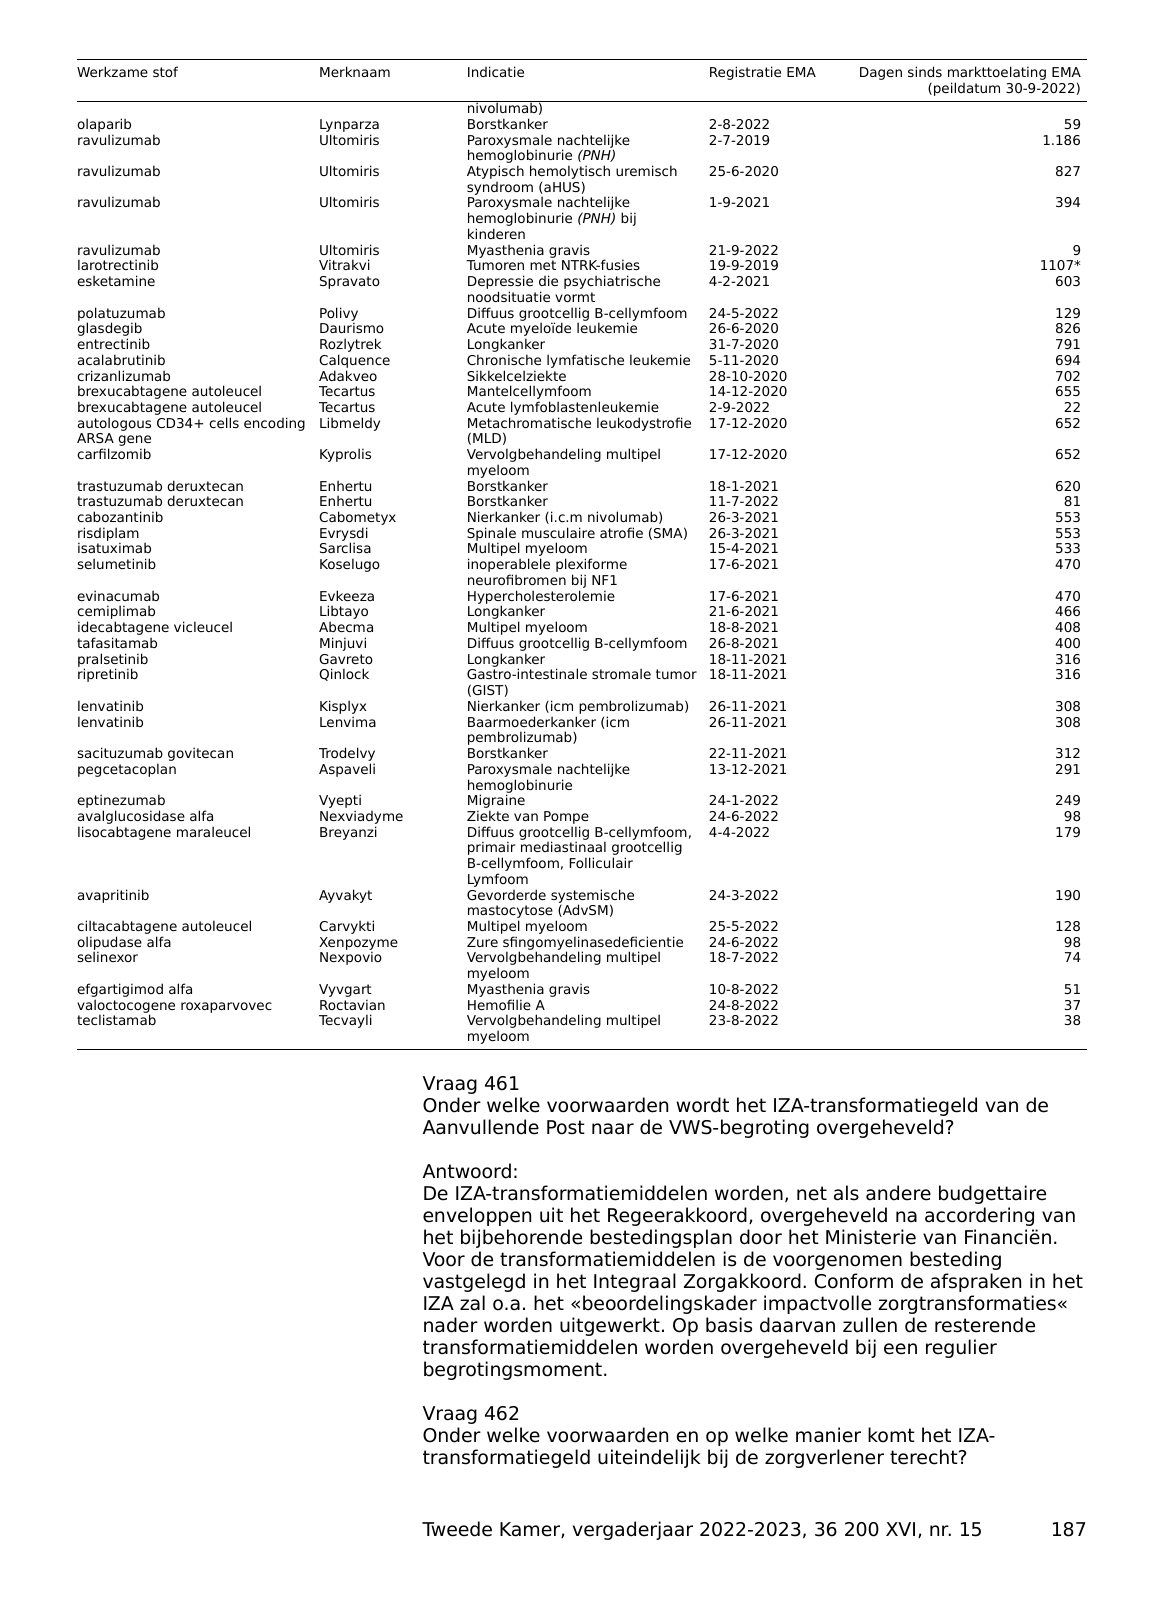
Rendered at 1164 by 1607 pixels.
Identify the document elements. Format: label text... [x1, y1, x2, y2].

table_cell Ultomiris [313, 243, 461, 258]
table_cell Vyvgart [313, 982, 461, 997]
table_cell Breyanzi [313, 825, 461, 887]
table_cell Evrysdi [313, 526, 461, 541]
table_header Werkzame stof [77, 60, 313, 101]
table_cell Longkanker [461, 604, 703, 620]
table_cell 25-5-2022 [703, 919, 850, 934]
table_cell nivolumab) [461, 102, 703, 117]
table_cell Evkeeza [313, 589, 461, 604]
table_cell Nexpovio [313, 950, 461, 982]
table_header Indicatie [461, 60, 703, 101]
table_cell 17-12-2020 [703, 447, 850, 478]
table_cell Myasthenia gravis [461, 982, 703, 997]
table_cell 470 [850, 589, 1087, 604]
table_cell Mantelcellymfoom [461, 384, 703, 400]
table_cell 26-3-2021 [703, 526, 850, 541]
table_cell Lenvima [313, 714, 461, 746]
table_cell 22 [850, 400, 1087, 416]
table_cell Libtayo [313, 604, 461, 620]
table_cell 26-3-2021 [703, 510, 850, 526]
table_cell carfilzomib [77, 447, 313, 478]
table_cell Ultomiris [313, 195, 461, 242]
table_cell 24-3-2022 [703, 888, 850, 919]
table_cell Carvykti [313, 919, 461, 934]
table_cell 17-6-2021 [703, 557, 850, 588]
table_cell 14-12-2020 [703, 384, 850, 400]
table_cell Baarmoederkanker (icm pembrolizumab) [461, 714, 703, 746]
table_cell Longkanker [461, 337, 703, 353]
table_cell 13-12-2021 [703, 762, 850, 793]
table_cell 17-12-2020 [703, 416, 850, 447]
table_cell 81 [850, 494, 1087, 510]
table_cell Ziekte van Pompe [461, 809, 703, 824]
table_cell 291 [850, 762, 1087, 793]
table_cell 98 [850, 809, 1087, 824]
table_cell Calquence [313, 353, 461, 368]
table_cell 26-11-2021 [703, 714, 850, 746]
table_cell Roctavian [313, 998, 461, 1013]
table_cell glasdegib [77, 321, 313, 337]
table_cell Diffuus grootcellig B-cellymfoom, primair mediastinaal grootcellig B-cellymfoom, Folliculair Lymfoom [461, 825, 703, 887]
table_header Registratie EMA [703, 60, 850, 101]
table_cell Multipel myeloom [461, 620, 703, 636]
table_cell 652 [850, 447, 1087, 478]
table_cell selinexor [77, 950, 313, 982]
table_cell Metachromatische leukodystrofie (MLD) [461, 416, 703, 447]
table_cell Abecma [313, 620, 461, 636]
table_cell 394 [850, 195, 1087, 242]
table_cell 24-6-2022 [703, 935, 850, 950]
table_cell Xenpozyme [313, 935, 461, 950]
text Onder welke voorwaarden en op welke manier komt het IZA-transformatiegeld uiteindelijk bij de zorgverlener terecht? [422, 1425, 1087, 1469]
table_cell 18-1-2021 [703, 479, 850, 494]
table_cell Depressie die psychiatrische noodsituatie vormt [461, 274, 703, 305]
table_cell Enhertu [313, 479, 461, 494]
table_cell Vervolgbehandeling multipel myeloom [461, 1013, 703, 1049]
text Vraag 461 [422, 1073, 1087, 1094]
table_cell Cabometyx [313, 510, 461, 526]
table_cell 652 [850, 416, 1087, 447]
table_cell Vyepti [313, 793, 461, 809]
table_cell autologous CD34+ cells encoding ARSA gene [77, 416, 313, 447]
table_cell Chronische lymfatische leukemie [461, 353, 703, 368]
table_cell 400 [850, 636, 1087, 651]
table_cell [313, 102, 461, 117]
table_header Merknaam [313, 60, 461, 101]
table_cell 694 [850, 353, 1087, 368]
table_cell Borstkanker [461, 479, 703, 494]
table_cell 9 [850, 243, 1087, 258]
table_cell Multipel myeloom [461, 541, 703, 557]
table_cell 128 [850, 919, 1087, 934]
table_cell 98 [850, 935, 1087, 950]
table_cell Minjuvi [313, 636, 461, 651]
table_cell [77, 102, 313, 117]
table_cell Daurismo [313, 321, 461, 337]
table_cell tafasitamab [77, 636, 313, 651]
table_cell 38 [850, 1013, 1087, 1049]
table_cell teclistamab [77, 1013, 313, 1049]
table_cell 15-4-2021 [703, 541, 850, 557]
table_cell 31-7-2020 [703, 337, 850, 353]
table_cell Gastro-intestinale stromale tumor (GIST) [461, 667, 703, 699]
table_cell Paroxysmale nachtelijke hemoglobinurie (PNH) bij kinderen [461, 195, 703, 242]
table_cell Hypercholesterolemie [461, 589, 703, 604]
table_cell 2-9-2022 [703, 400, 850, 416]
table_cell avapritinib [77, 888, 313, 919]
table_cell 312 [850, 746, 1087, 762]
table_cell Borstkanker [461, 117, 703, 132]
table_cell Vitrakvi [313, 258, 461, 274]
table_cell 26-6-2020 [703, 321, 850, 337]
table_cell 24-5-2022 [703, 305, 850, 321]
table_cell Zure sfingomyelinasedeficientie [461, 935, 703, 950]
table_cell Tecvayli [313, 1013, 461, 1049]
table_cell Enhertu [313, 494, 461, 510]
table_cell 2-8-2022 [703, 117, 850, 132]
table_cell ravulizumab [77, 164, 313, 195]
table_cell ravulizumab [77, 195, 313, 242]
table_cell Diffuus grootcellig B-cellymfoom [461, 305, 703, 321]
table_cell 308 [850, 714, 1087, 746]
table_cell ravulizumab [77, 243, 313, 258]
table_cell Adakveo [313, 368, 461, 384]
table_cell 791 [850, 337, 1087, 353]
table_cell Kisplyx [313, 699, 461, 714]
table_cell Borstkanker [461, 746, 703, 762]
table_cell olaparib [77, 117, 313, 132]
table_cell efgartigimod alfa [77, 982, 313, 997]
table_cell 22-11-2021 [703, 746, 850, 762]
table_cell valoctocogene roxaparvovec [77, 998, 313, 1013]
table_cell Spinale musculaire atrofie (SMA) [461, 526, 703, 541]
table_cell trastuzumab deruxtecan [77, 479, 313, 494]
table_cell 18-8-2021 [703, 620, 850, 636]
table_cell Lynparza [313, 117, 461, 132]
table_cell 533 [850, 541, 1087, 557]
table_cell Rozlytrek [313, 337, 461, 353]
table_cell isatuximab [77, 541, 313, 557]
table_cell Paroxysmale nachtelijke hemoglobinurie (PNH) [461, 133, 703, 164]
table_cell 19-9-2019 [703, 258, 850, 274]
table_cell 190 [850, 888, 1087, 919]
table_cell ripretinib [77, 667, 313, 699]
table_cell Borstkanker [461, 494, 703, 510]
table_cell risdiplam [77, 526, 313, 541]
table_cell Nierkanker (i.c.m nivolumab) [461, 510, 703, 526]
table_cell 11-7-2022 [703, 494, 850, 510]
table_cell Diffuus grootcellig B-cellymfoom [461, 636, 703, 651]
table_cell Koselugo [313, 557, 461, 588]
table_cell 1107* [850, 258, 1087, 274]
table_cell [703, 102, 850, 117]
table_cell 10-8-2022 [703, 982, 850, 997]
table_cell 702 [850, 368, 1087, 384]
table_cell Tecartus [313, 400, 461, 416]
text De IZA-transformatiemiddelen worden, net als andere budgettaire enveloppen uit het Regeerakkoord, overgeheveld na accordering van het bijbehorende bestedingsplan door het Ministerie van Financiën. Voor de transformatiemiddelen is de voorgenomen besteding vastgelegd in het Integraal Zorgakkoord. Conform de afspraken in het IZA zal o.a. het «beoordelingskader impactvolle zorgtransformaties« nader worden uitgewerkt. Op basis daarvan zullen de resterende transformatiemiddelen worden overgeheveld bij een regulier begrotingsmoment. [422, 1183, 1087, 1381]
table_cell Aspaveli [313, 762, 461, 793]
table_cell 24-6-2022 [703, 809, 850, 824]
table_cell olipudase alfa [77, 935, 313, 950]
table_cell 2-7-2019 [703, 133, 850, 164]
table_cell ravulizumab [77, 133, 313, 164]
table_cell 17-6-2021 [703, 589, 850, 604]
table_cell 28-10-2020 [703, 368, 850, 384]
table_cell Acute myeloïde leukemie [461, 321, 703, 337]
table_cell Atypisch hemolytisch uremisch syndroom (aHUS) [461, 164, 703, 195]
table_cell Myasthenia gravis [461, 243, 703, 258]
table_cell 37 [850, 998, 1087, 1013]
table_cell entrectinib [77, 337, 313, 353]
table_cell 316 [850, 667, 1087, 699]
table_cell 23-8-2022 [703, 1013, 850, 1049]
table_cell cemiplimab [77, 604, 313, 620]
table_cell Libmeldy [313, 416, 461, 447]
table_cell 129 [850, 305, 1087, 321]
table_cell Longkanker [461, 651, 703, 667]
table_header Dagen sinds markttoelating EMA (peildatum 30-9-2022) [850, 60, 1087, 101]
table_cell polatuzumab [77, 305, 313, 321]
table_cell Gavreto [313, 651, 461, 667]
table_cell idecabtagene vicleucel [77, 620, 313, 636]
table_cell 5-11-2020 [703, 353, 850, 368]
table_cell 249 [850, 793, 1087, 809]
table_cell 24-8-2022 [703, 998, 850, 1013]
table_cell inoperablele plexiforme neurofibromen bij NF1 [461, 557, 703, 588]
text Vraag 462 [422, 1403, 1087, 1425]
table_cell 603 [850, 274, 1087, 305]
table_cell brexucabtagene autoleucel [77, 400, 313, 416]
table_cell Qinlock [313, 667, 461, 699]
table_cell 74 [850, 950, 1087, 982]
table_cell crizanlizumab [77, 368, 313, 384]
table_cell pegcetacoplan [77, 762, 313, 793]
table_cell 1-9-2021 [703, 195, 850, 242]
table_cell Polivy [313, 305, 461, 321]
table_cell Tecartus [313, 384, 461, 400]
table_cell 1.186 [850, 133, 1087, 164]
table_cell avalglucosidase alfa [77, 809, 313, 824]
table_cell Tumoren met NTRK-fusies [461, 258, 703, 274]
table_cell 26-11-2021 [703, 699, 850, 714]
table_cell Nexviadyme [313, 809, 461, 824]
table_cell lenvatinib [77, 714, 313, 746]
table_cell 21-6-2021 [703, 604, 850, 620]
table_cell 408 [850, 620, 1087, 636]
table_cell lenvatinib [77, 699, 313, 714]
table_cell 308 [850, 699, 1087, 714]
table_cell Spravato [313, 274, 461, 305]
table_cell 466 [850, 604, 1087, 620]
table_cell pralsetinib [77, 651, 313, 667]
table_cell 655 [850, 384, 1087, 400]
table_cell cabozantinib [77, 510, 313, 526]
table_cell [850, 102, 1087, 117]
table_cell Paroxysmale nachtelijke hemoglobinurie [461, 762, 703, 793]
table_cell 316 [850, 651, 1087, 667]
table_cell 553 [850, 526, 1087, 541]
table_cell lisocabtagene maraleucel [77, 825, 313, 887]
table_cell Gevorderde systemische mastocytose (AdvSM) [461, 888, 703, 919]
table_cell Vervolgbehandeling multipel myeloom [461, 447, 703, 478]
table_cell 620 [850, 479, 1087, 494]
table_cell eptinezumab [77, 793, 313, 809]
table_cell acalabrutinib [77, 353, 313, 368]
table_cell Nierkanker (icm pembrolizumab) [461, 699, 703, 714]
text Antwoord: [422, 1161, 1087, 1183]
table_cell 18-11-2021 [703, 651, 850, 667]
table_cell Multipel myeloom [461, 919, 703, 934]
table_cell Trodelvy [313, 746, 461, 762]
table_cell 25-6-2020 [703, 164, 850, 195]
table_cell larotrectinib [77, 258, 313, 274]
table_cell Ultomiris [313, 133, 461, 164]
table_cell 18-7-2022 [703, 950, 850, 982]
table_cell Migraine [461, 793, 703, 809]
table_cell 179 [850, 825, 1087, 887]
table_cell sacituzumab govitecan [77, 746, 313, 762]
table_cell evinacumab [77, 589, 313, 604]
table_cell Hemofilie A [461, 998, 703, 1013]
table_cell 4-2-2021 [703, 274, 850, 305]
table_cell 826 [850, 321, 1087, 337]
table_cell 26-8-2021 [703, 636, 850, 651]
table_cell Ultomiris [313, 164, 461, 195]
table_cell selumetinib [77, 557, 313, 588]
table_cell ciltacabtagene autoleucel [77, 919, 313, 934]
table_cell 827 [850, 164, 1087, 195]
table_cell Sarclisa [313, 541, 461, 557]
table_cell 553 [850, 510, 1087, 526]
table_cell 4-4-2022 [703, 825, 850, 887]
table_cell 24-1-2022 [703, 793, 850, 809]
table_cell Kyprolis [313, 447, 461, 478]
table_cell Ayvakyt [313, 888, 461, 919]
table_cell Vervolgbehandeling multipel myeloom [461, 950, 703, 982]
text Onder welke voorwaarden wordt het IZA-transformatiegeld van de Aanvullende Post naar de VWS-begroting overgeheveld? [422, 1094, 1087, 1138]
table_cell 18-11-2021 [703, 667, 850, 699]
table_cell 51 [850, 982, 1087, 997]
table_cell Acute lymfoblastenleukemie [461, 400, 703, 416]
table_cell brexucabtagene autoleucel [77, 384, 313, 400]
table_cell 470 [850, 557, 1087, 588]
table_cell 21-9-2022 [703, 243, 850, 258]
table_cell trastuzumab deruxtecan [77, 494, 313, 510]
table_cell 59 [850, 117, 1087, 132]
table_cell Sikkelcelziekte [461, 368, 703, 384]
table_cell esketamine [77, 274, 313, 305]
